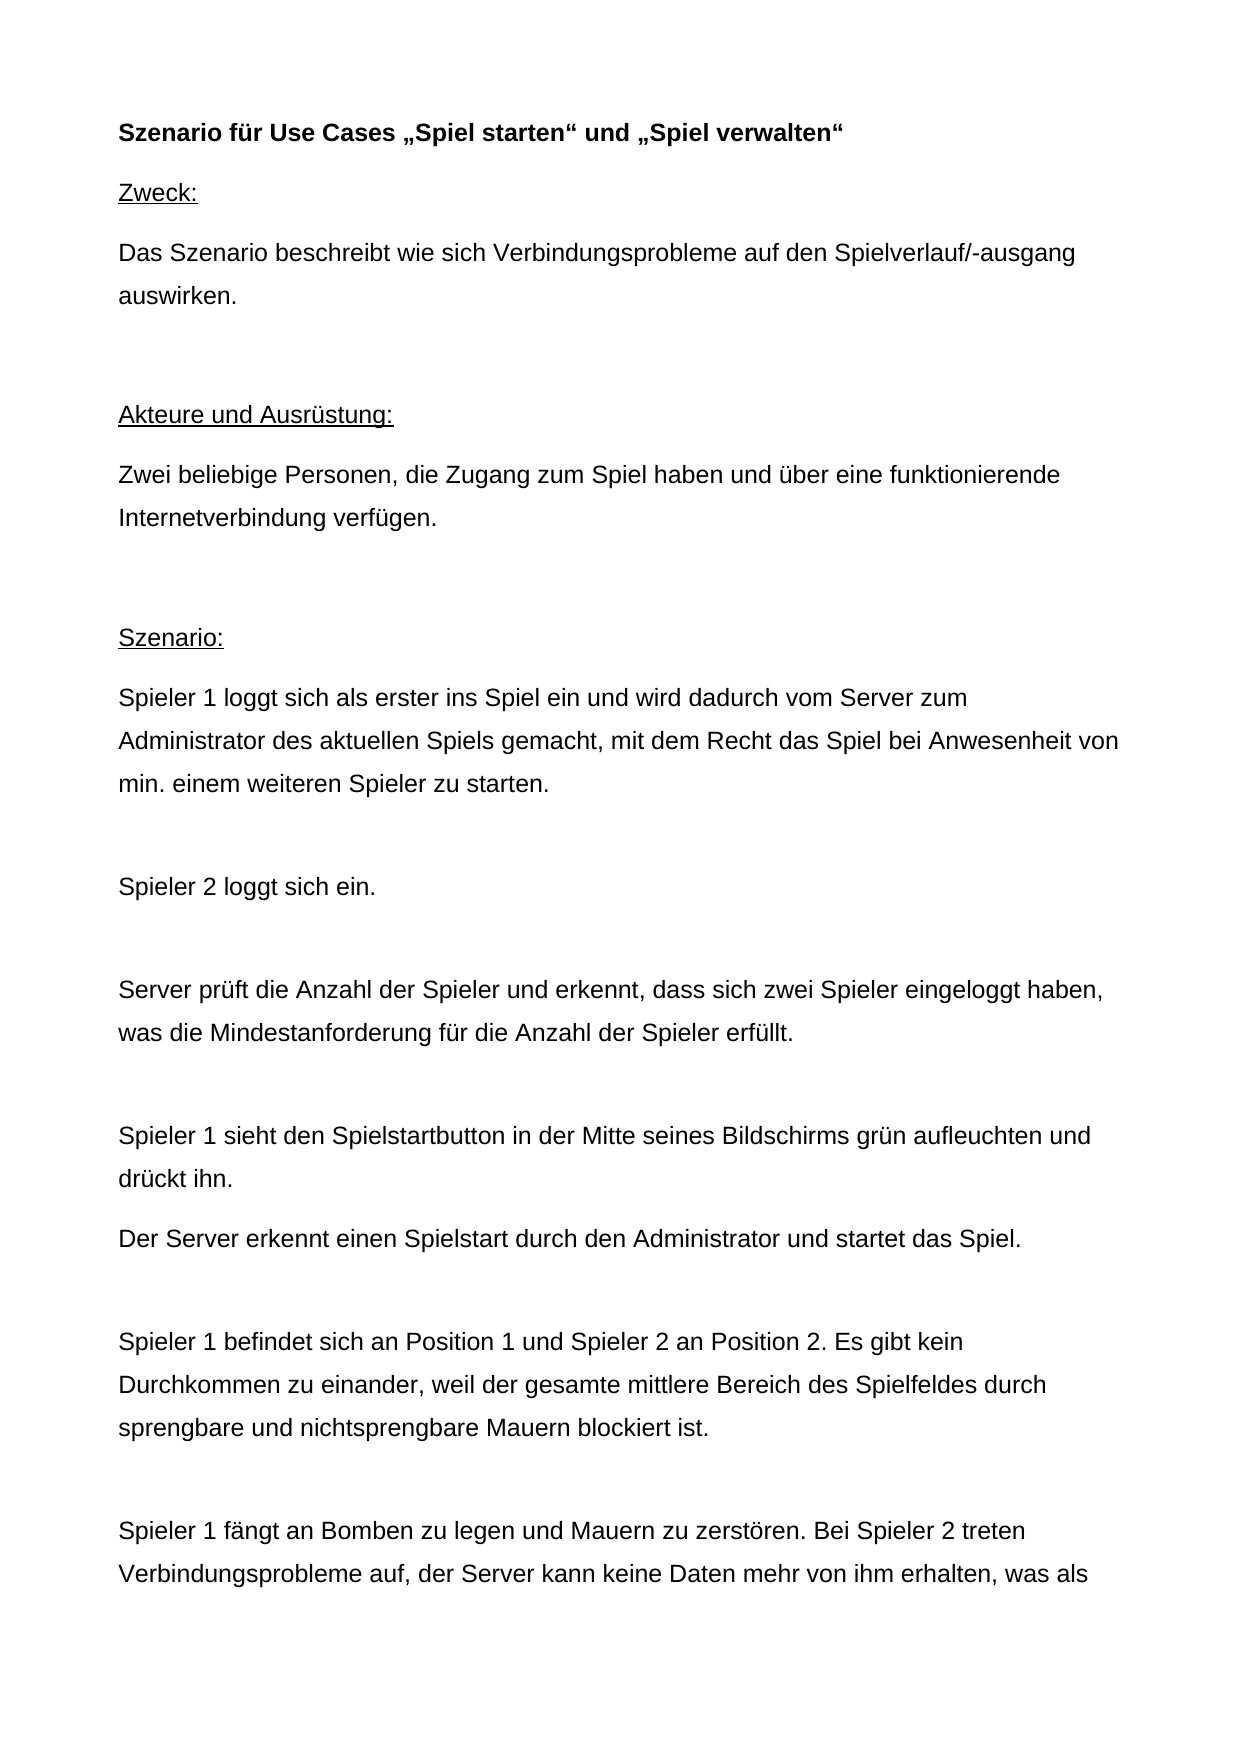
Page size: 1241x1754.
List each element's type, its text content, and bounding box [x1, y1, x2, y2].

text Spieler 1 fängt an Bomben zu legen und Mauern zu zerstören. Bei Spieler 2 treten Verbindungsprobleme auf, der Server kann keine Daten mehr von ihm erhalten, was als [118, 1516, 1122, 1588]
text Der Server erkennt einen Spielstart durch den Administrator und startet das Spiel. [118, 1224, 1122, 1296]
text Akteure und Ausrüstung: [118, 400, 1122, 429]
text Spieler 1 sieht den Spielstartbutton in der Mitte seines Bildschirms grün aufleuchten und drückt ihn. [118, 1121, 1122, 1193]
text Server prüft die Anzahl der Spieler und erkennt, dass sich zwei Spieler eingeloggt haben, was die Mindestanforderung für die Anzahl der Spieler erfüllt. [118, 975, 1122, 1090]
text Spieler 1 loggt sich als erster ins Spiel ein und wird dadurch vom Server zum Administrator des aktuellen Spiels gemacht, mit dem Recht das Spiel bei Anwesenheit von min. einem weiteren Spieler zu starten. [118, 683, 1122, 841]
text Szenario: [118, 623, 1122, 652]
text Szenario für Use Cases „Spiel starten“ und „Spiel verwalten“ [118, 118, 1122, 147]
text Zwei beliebige Personen, die Zugang zum Spiel haben und über eine funktionierende Internetverbindung verfügen. [118, 460, 1122, 532]
text Zweck: [118, 178, 1122, 207]
text Spieler 2 loggt sich ein. [118, 872, 1122, 944]
text Spieler 1 befindet sich an Position 1 und Spieler 2 an Position 2. Es gibt kein Durchkommen zu einander, weil der gesamte mittlere Bereich des Spielfeldes durch sprengbare und nichtsprengbare Mauern blockiert ist. [118, 1327, 1122, 1485]
text Das Szenario beschreibt wie sich Verbindungsprobleme auf den Spielverlauf/-ausgang auswirken. [118, 238, 1122, 309]
